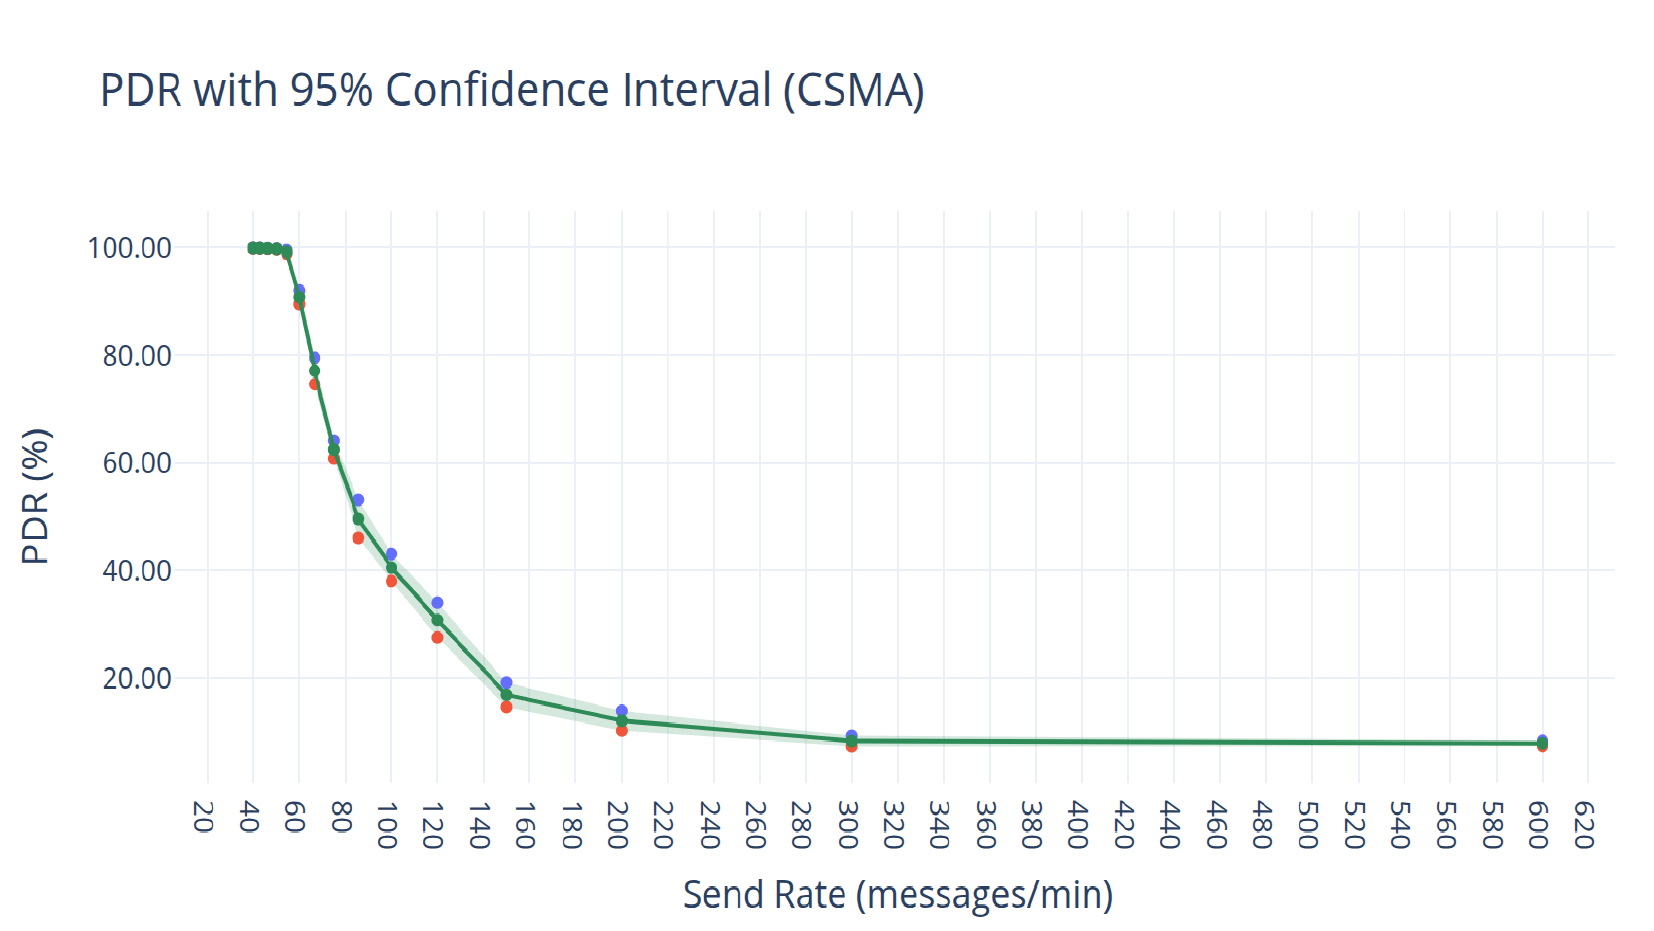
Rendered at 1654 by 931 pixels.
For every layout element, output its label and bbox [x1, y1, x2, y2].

picture [2, 68, 1615, 924]
